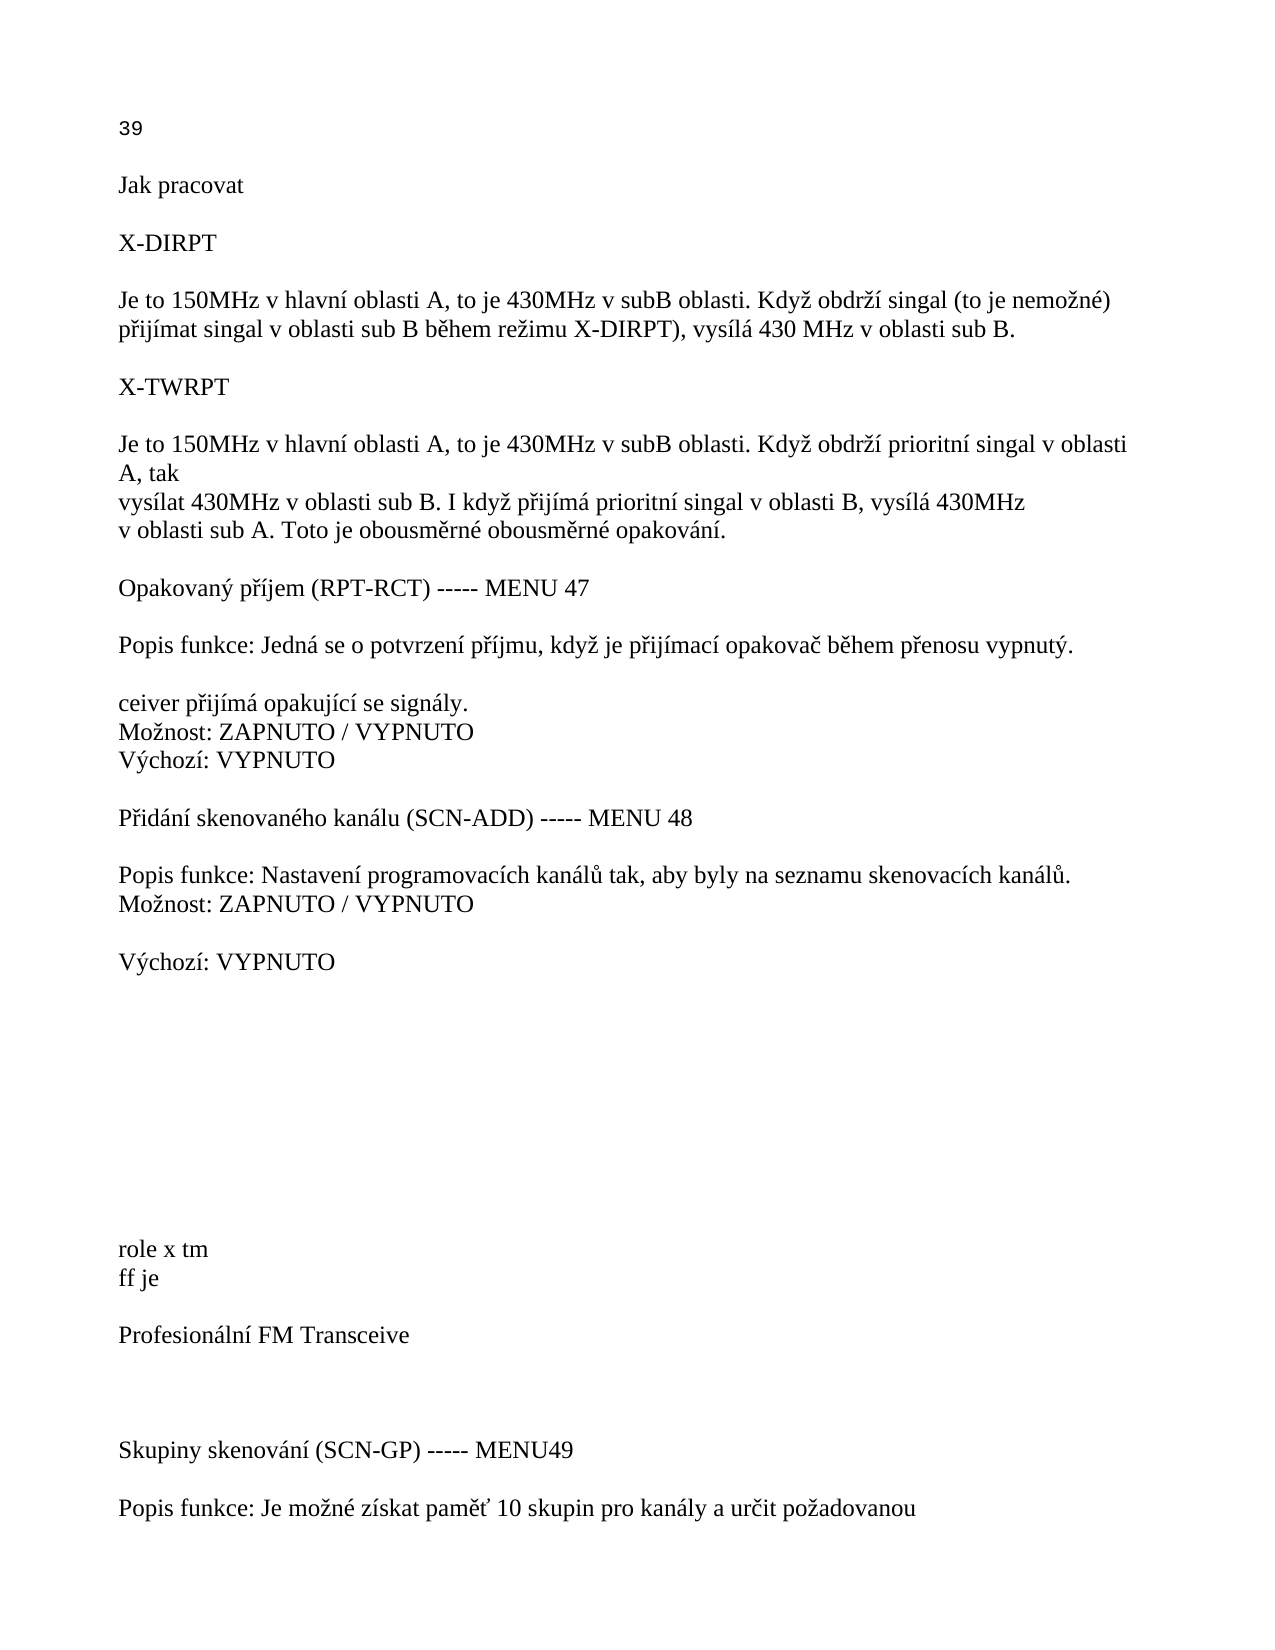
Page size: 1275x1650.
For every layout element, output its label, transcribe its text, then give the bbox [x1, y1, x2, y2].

text 39 [118, 118, 1157, 142]
text vysílat 430MHz v oblasti sub B. I když přijímá prioritní singal v oblasti B, vysílá 430MHz [118, 487, 1157, 516]
text Opakovaný příjem (RPT-RCT) ----- MENU 47 [118, 573, 1157, 602]
text ceiver přijímá opakující se signály. [118, 688, 1157, 717]
text Skupiny skenování (SCN-GP) ----- MENU49 [118, 1436, 1157, 1464]
text Je to 150MHz v hlavní oblasti A, to je 430MHz v subB oblasti. Když obdrží singal (to je nemožné) [118, 286, 1157, 314]
text Přidání skenovaného kanálu (SCN-ADD) ----- MENU 48 [118, 803, 1157, 832]
text Jak pracovat [118, 171, 1157, 199]
text ff je [118, 1263, 1157, 1292]
text Popis funkce: Jedná se o potvrzení příjmu, když je přijímací opakovač během přenosu vypnutý. [118, 631, 1157, 659]
text X-TWRPT [118, 372, 1157, 401]
text X-DIRPT [118, 228, 1157, 257]
text Výchozí: VYPNUTO [118, 947, 1157, 976]
text Možnost: ZAPNUTO / VYPNUTO [118, 717, 1157, 746]
text Popis funkce: Je možné získat paměť 10 skupin pro kanály a určit požadovanou [118, 1493, 1157, 1522]
text role x tm [118, 1234, 1157, 1263]
text přijímat singal v oblasti sub B během režimu X-DIRPT), vysílá 430 MHz v oblasti sub B. [118, 314, 1157, 343]
text Popis funkce: Nastavení programovacích kanálů tak, aby byly na seznamu skenovacích kanálů. [118, 861, 1157, 889]
text Profesionální FM Transceive [118, 1321, 1157, 1349]
text Možnost: ZAPNUTO / VYPNUTO [118, 889, 1157, 918]
text v oblasti sub A. Toto je obousměrné obousměrné opakování. [118, 516, 1157, 544]
text Výchozí: VYPNUTO [118, 746, 1157, 774]
text Je to 150MHz v hlavní oblasti A, to je 430MHz v subB oblasti. Když obdrží prioritní singal v oblasti A, tak [118, 429, 1157, 487]
